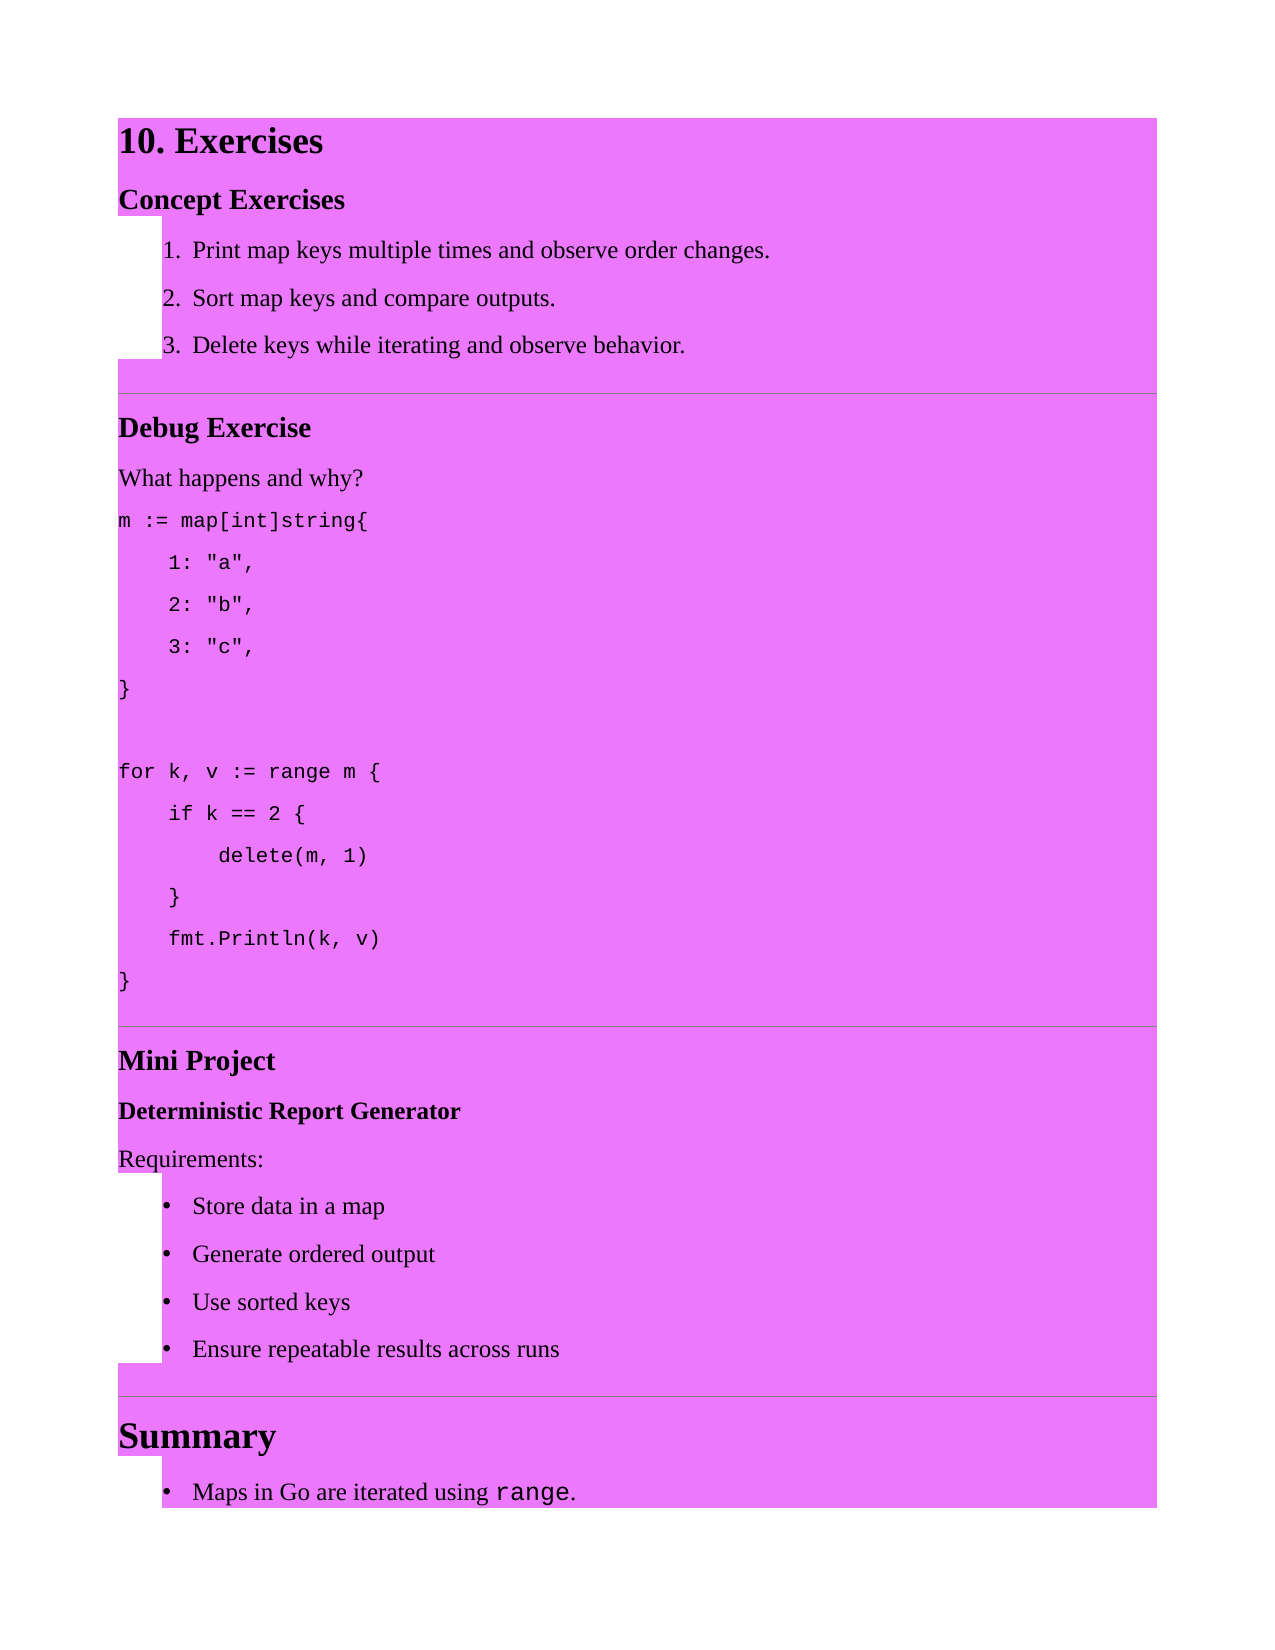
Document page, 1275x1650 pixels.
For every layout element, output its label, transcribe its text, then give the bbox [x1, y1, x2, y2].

list Delete keys while iterating and observe behavior. [162, 331, 1157, 359]
list Store data in a map [162, 1191, 1157, 1220]
subtitle Concept Exercises [118, 182, 1157, 216]
text 3: "c", [118, 636, 1157, 659]
text } [118, 677, 1157, 701]
list Sort map keys and compare outputs. [162, 283, 1157, 312]
list Use sorted keys [162, 1287, 1157, 1315]
list Generate ordered output [162, 1239, 1157, 1268]
text Requirements: [118, 1144, 1157, 1173]
text if k == 2 { [118, 803, 1157, 826]
text Deterministic Report Generator [118, 1096, 1157, 1125]
text delete(m, 1) [118, 844, 1157, 868]
list Maps in Go are iterated using range. [162, 1477, 1157, 1508]
text 1: "a", [118, 552, 1157, 576]
list Ensure repeatable results across runs [162, 1334, 1157, 1363]
text 2: "b", [118, 594, 1157, 618]
subtitle Mini Project [118, 1043, 1157, 1077]
text } [118, 970, 1157, 993]
subtitle Debug Exercise [118, 410, 1157, 443]
text fmt.Println(k, v) [118, 928, 1157, 952]
text m := map[int]string{ [118, 510, 1157, 534]
text } [118, 886, 1157, 910]
text What happens and why? [118, 463, 1157, 492]
text for k, v := range m { [118, 761, 1157, 785]
subtitle Summary [118, 1413, 1157, 1456]
list Print map keys multiple times and observe order changes. [162, 235, 1157, 264]
subtitle 10. Exercises [118, 118, 1157, 161]
